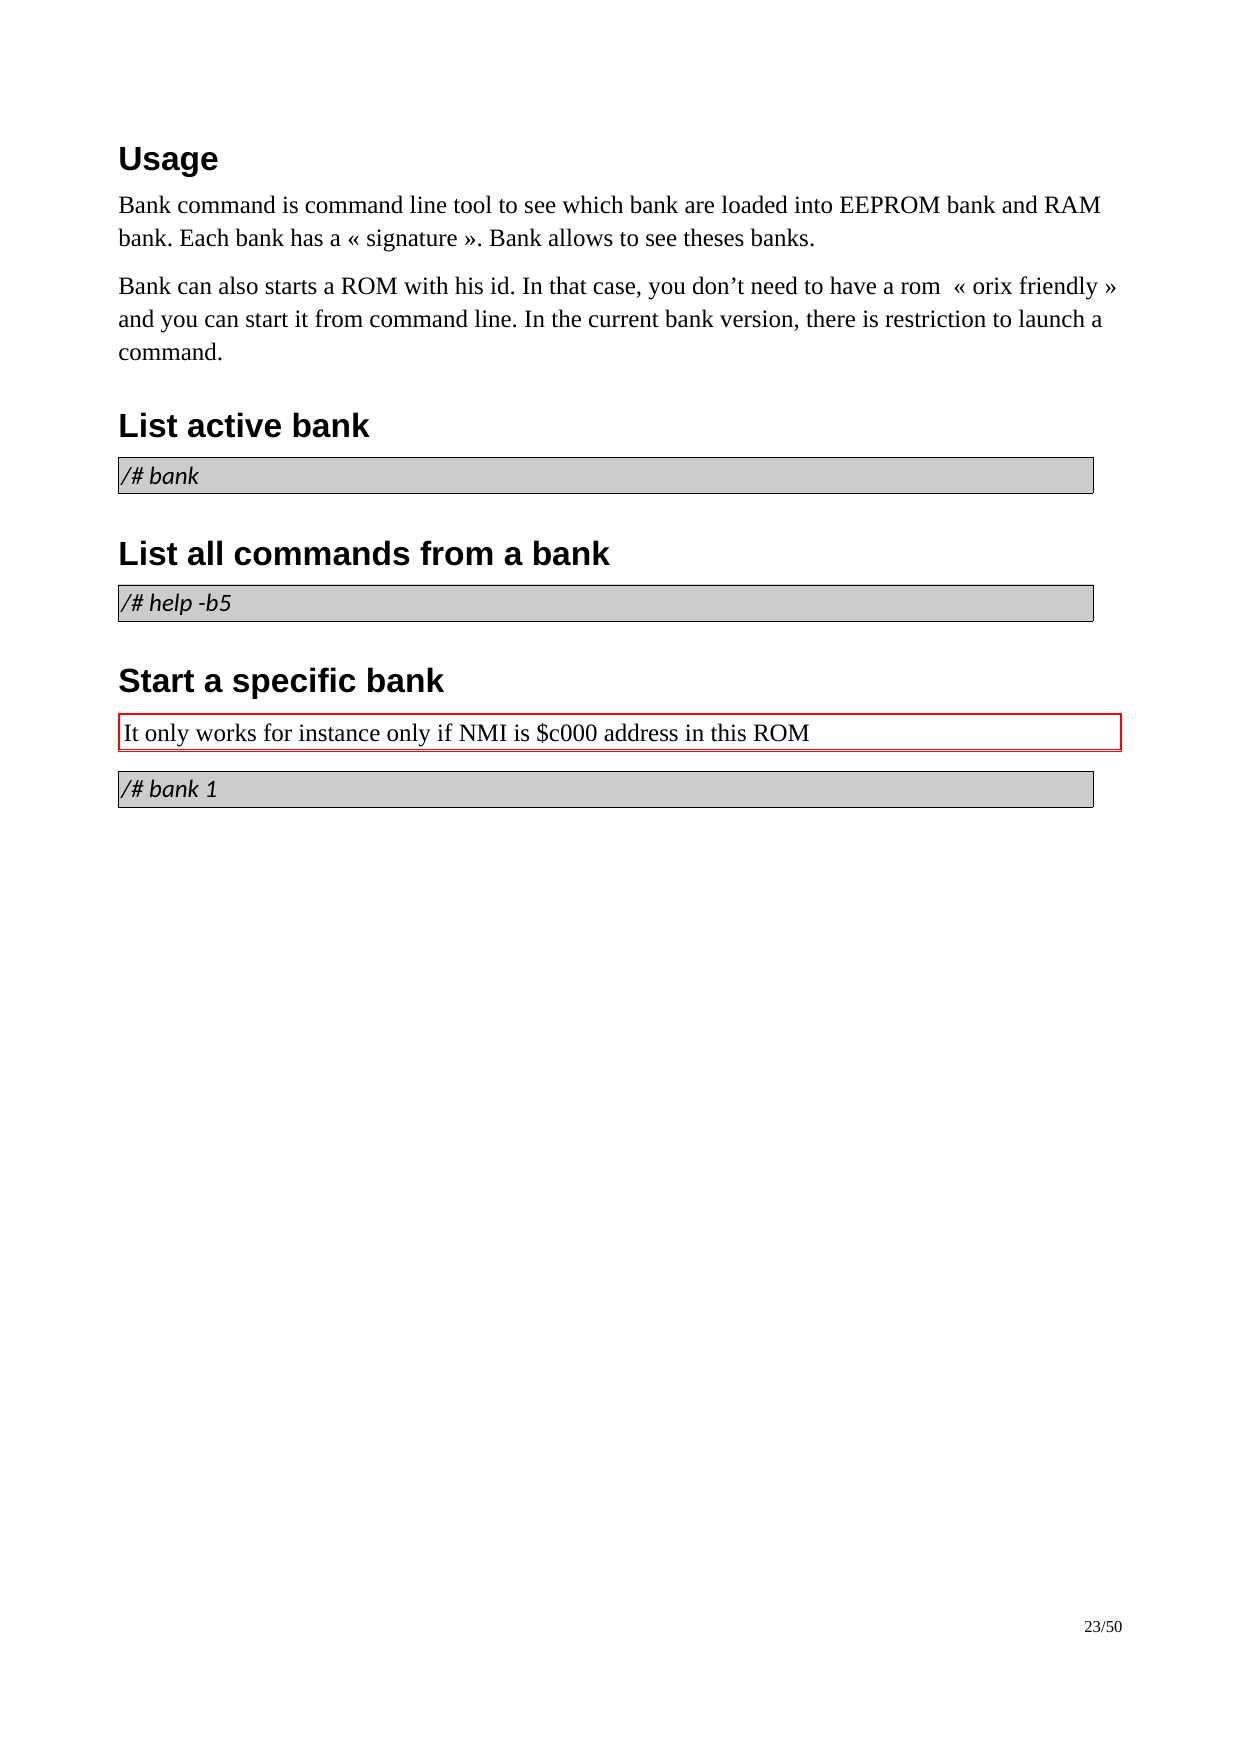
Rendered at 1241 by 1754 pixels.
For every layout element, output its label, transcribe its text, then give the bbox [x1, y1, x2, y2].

subtitle Usage [118, 139, 1122, 178]
text It only works for instance only if NMI is $c000 address in this ROM [120, 715, 1120, 749]
subtitle Start a specific bank [118, 661, 1122, 700]
text /# bank 1 [119, 772, 1093, 807]
text Bank can also starts a ROM with his id. In that case, you don’t need to have a rom « orix friendly » and you can start it from command line. In the current bank version, there is restriction to launch a command. [118, 271, 1122, 366]
text /# help -b5 [119, 586, 1093, 621]
text /# bank [119, 458, 1093, 493]
text Bank command is command line tool to see which bank are loaded into EEPROM bank and RAM bank. Each bank has a « signature ». Bank allows to see theses banks. [118, 190, 1122, 252]
subtitle List active bank [118, 406, 1122, 444]
subtitle List all commands from a bank [118, 533, 1122, 572]
